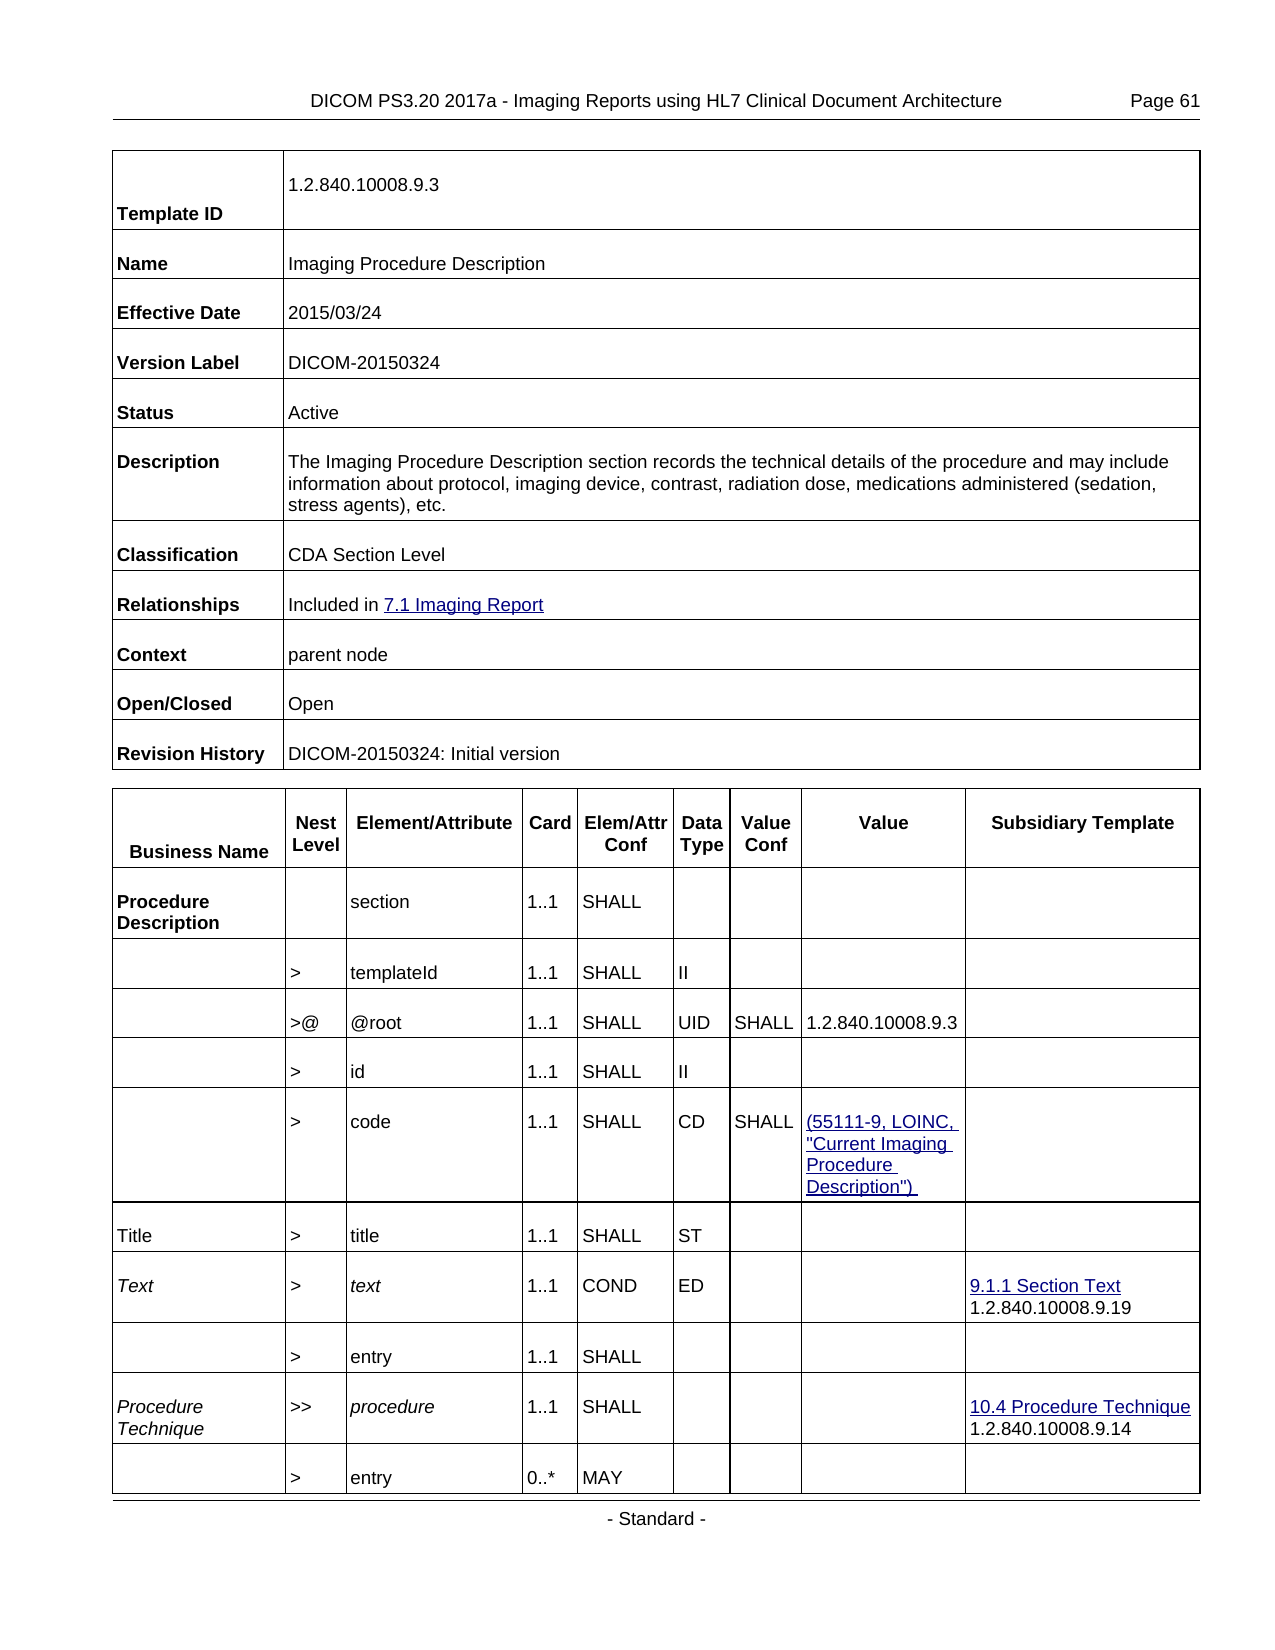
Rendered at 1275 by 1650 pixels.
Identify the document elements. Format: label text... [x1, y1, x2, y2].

table_cell [286, 868, 346, 938]
table_cell >> [286, 1373, 346, 1443]
table_cell [966, 1323, 1199, 1372]
table_cell [802, 1203, 965, 1251]
table_cell 1..1 [523, 1323, 577, 1372]
table_cell Status [113, 379, 283, 427]
table_cell SHALL [578, 1203, 673, 1251]
table_cell II [674, 1038, 729, 1087]
table_cell entry [347, 1323, 522, 1372]
table_cell SHALL [578, 939, 673, 988]
table_cell Imaging Procedure Description [284, 230, 1199, 278]
table_cell [731, 1203, 801, 1251]
table_header Nest Level [286, 789, 346, 867]
table_cell II [674, 939, 729, 988]
table_cell 1..1 [523, 1373, 577, 1443]
table_cell [674, 1323, 729, 1372]
table_cell > [286, 1088, 346, 1201]
table_cell > [286, 1038, 346, 1087]
table_cell Open [284, 670, 1199, 719]
table_cell Classification [113, 521, 283, 570]
table_cell [731, 1444, 801, 1493]
table_cell [731, 1252, 801, 1322]
table_cell [674, 868, 729, 938]
table_cell SHALL [578, 1323, 673, 1372]
table_cell parent node [284, 620, 1199, 669]
table_cell SHALL [578, 1373, 673, 1443]
table_cell SHALL [578, 1088, 673, 1201]
table_cell > [286, 1203, 346, 1251]
table_cell [802, 1373, 965, 1443]
table_cell [674, 1373, 729, 1443]
table_cell [731, 939, 801, 988]
table_cell Procedure​Technique [113, 1373, 285, 1443]
table_cell > [286, 1444, 346, 1493]
table_cell section [347, 868, 522, 938]
table_cell [113, 1444, 285, 1493]
table_cell text [347, 1252, 522, 1322]
table_cell [674, 1444, 729, 1493]
table_cell Included in 7.1 Imaging Report [284, 571, 1199, 619]
table_cell [113, 1038, 285, 1087]
table_cell entry [347, 1444, 522, 1493]
table_cell > [286, 1252, 346, 1322]
table_cell Relationships [113, 571, 283, 619]
table_cell 2015/03/24 [284, 279, 1199, 328]
table_cell [966, 1038, 1199, 1087]
table_cell CD [674, 1088, 729, 1201]
table_cell [113, 939, 285, 988]
table_cell [966, 989, 1199, 1037]
table_cell [113, 1323, 285, 1372]
table_cell SHALL [731, 1088, 801, 1201]
table_cell [802, 939, 965, 988]
table_header Data Type [674, 789, 729, 867]
table_cell Title [113, 1203, 285, 1251]
table_cell ST [674, 1203, 729, 1251]
table_cell 0..* [523, 1444, 577, 1493]
table_header Value Conf [731, 789, 801, 867]
table_cell Description [113, 428, 283, 520]
table_cell Text [113, 1252, 285, 1322]
table_header Business Name [113, 789, 285, 867]
table_cell title [347, 1203, 522, 1251]
table_cell [802, 868, 965, 938]
table_cell SHALL [578, 868, 673, 938]
table_header Value [802, 789, 965, 867]
table_cell Name [113, 230, 283, 278]
table_cell COND [578, 1252, 673, 1322]
table_cell 1..1 [523, 1252, 577, 1322]
table_cell [802, 1252, 965, 1322]
table_cell Context [113, 620, 283, 669]
table_cell > [286, 1323, 346, 1372]
table_cell [966, 1444, 1199, 1493]
table_header Elem/Attr Conf [578, 789, 673, 867]
table_cell 1..1 [523, 989, 577, 1037]
table_cell Procedure​Description [113, 868, 285, 938]
table_cell [966, 1088, 1199, 1201]
table_header Card [523, 789, 577, 867]
table_cell 1..1 [523, 868, 577, 938]
table_cell (55111-9, LOINC, "Current Imaging Procedure Description") [802, 1088, 965, 1201]
table_cell [731, 1038, 801, 1087]
table_cell SHALL [578, 1038, 673, 1087]
table_cell [966, 939, 1199, 988]
table_cell Effective Date [113, 279, 283, 328]
table_header 1.2.840.10008.9.3 [284, 151, 1199, 228]
table_cell procedure [347, 1373, 522, 1443]
table_cell [802, 1038, 965, 1087]
table_cell MAY [578, 1444, 673, 1493]
table_cell Version Label [113, 329, 283, 377]
table_cell Active [284, 379, 1199, 427]
table_header Template ID [113, 151, 283, 228]
table_cell @root [347, 989, 522, 1037]
table_cell 1..1 [523, 1088, 577, 1201]
table_cell [802, 1323, 965, 1372]
table_cell [966, 868, 1199, 938]
table_cell [802, 1444, 965, 1493]
table_cell 9.1.1 Section Text 1.2.840.10008.9.19 [966, 1252, 1199, 1322]
table_header Subsidiary Template [966, 789, 1199, 867]
table_cell The Imaging Procedure Description section records the technical details of the procedure and may include information about protocol, imaging device, contrast, radiation dose, medications administered (sedation, stress agents), etc. [284, 428, 1199, 520]
table_cell SHALL [578, 989, 673, 1037]
table_cell 10.4 Procedure Technique 1.2.840.10008.9.14 [966, 1373, 1199, 1443]
table_cell ED [674, 1252, 729, 1322]
table_cell [731, 1373, 801, 1443]
table_cell [113, 989, 285, 1037]
table_cell [731, 1323, 801, 1372]
table_cell Open/Closed [113, 670, 283, 719]
table_cell DICOM-20150324: Initial version [284, 720, 1199, 768]
table_cell CDA Section Level [284, 521, 1199, 570]
table_cell DICOM-20150324 [284, 329, 1199, 377]
table_cell 1.2.840.10008.9.3 [802, 989, 965, 1037]
table_cell SHALL [731, 989, 801, 1037]
table_cell code [347, 1088, 522, 1201]
table_cell > [286, 939, 346, 988]
table_cell 1..1 [523, 939, 577, 988]
table_cell template​Id [347, 939, 522, 988]
table_cell >@ [286, 989, 346, 1037]
table_cell [731, 868, 801, 938]
table_cell UID [674, 989, 729, 1037]
table_cell [966, 1203, 1199, 1251]
table_cell 1..1 [523, 1038, 577, 1087]
table_cell [113, 1088, 285, 1201]
table_cell Revision History [113, 720, 283, 768]
table_header Element/​Attribute [347, 789, 522, 867]
table_cell id [347, 1038, 522, 1087]
table_cell 1..1 [523, 1203, 577, 1251]
